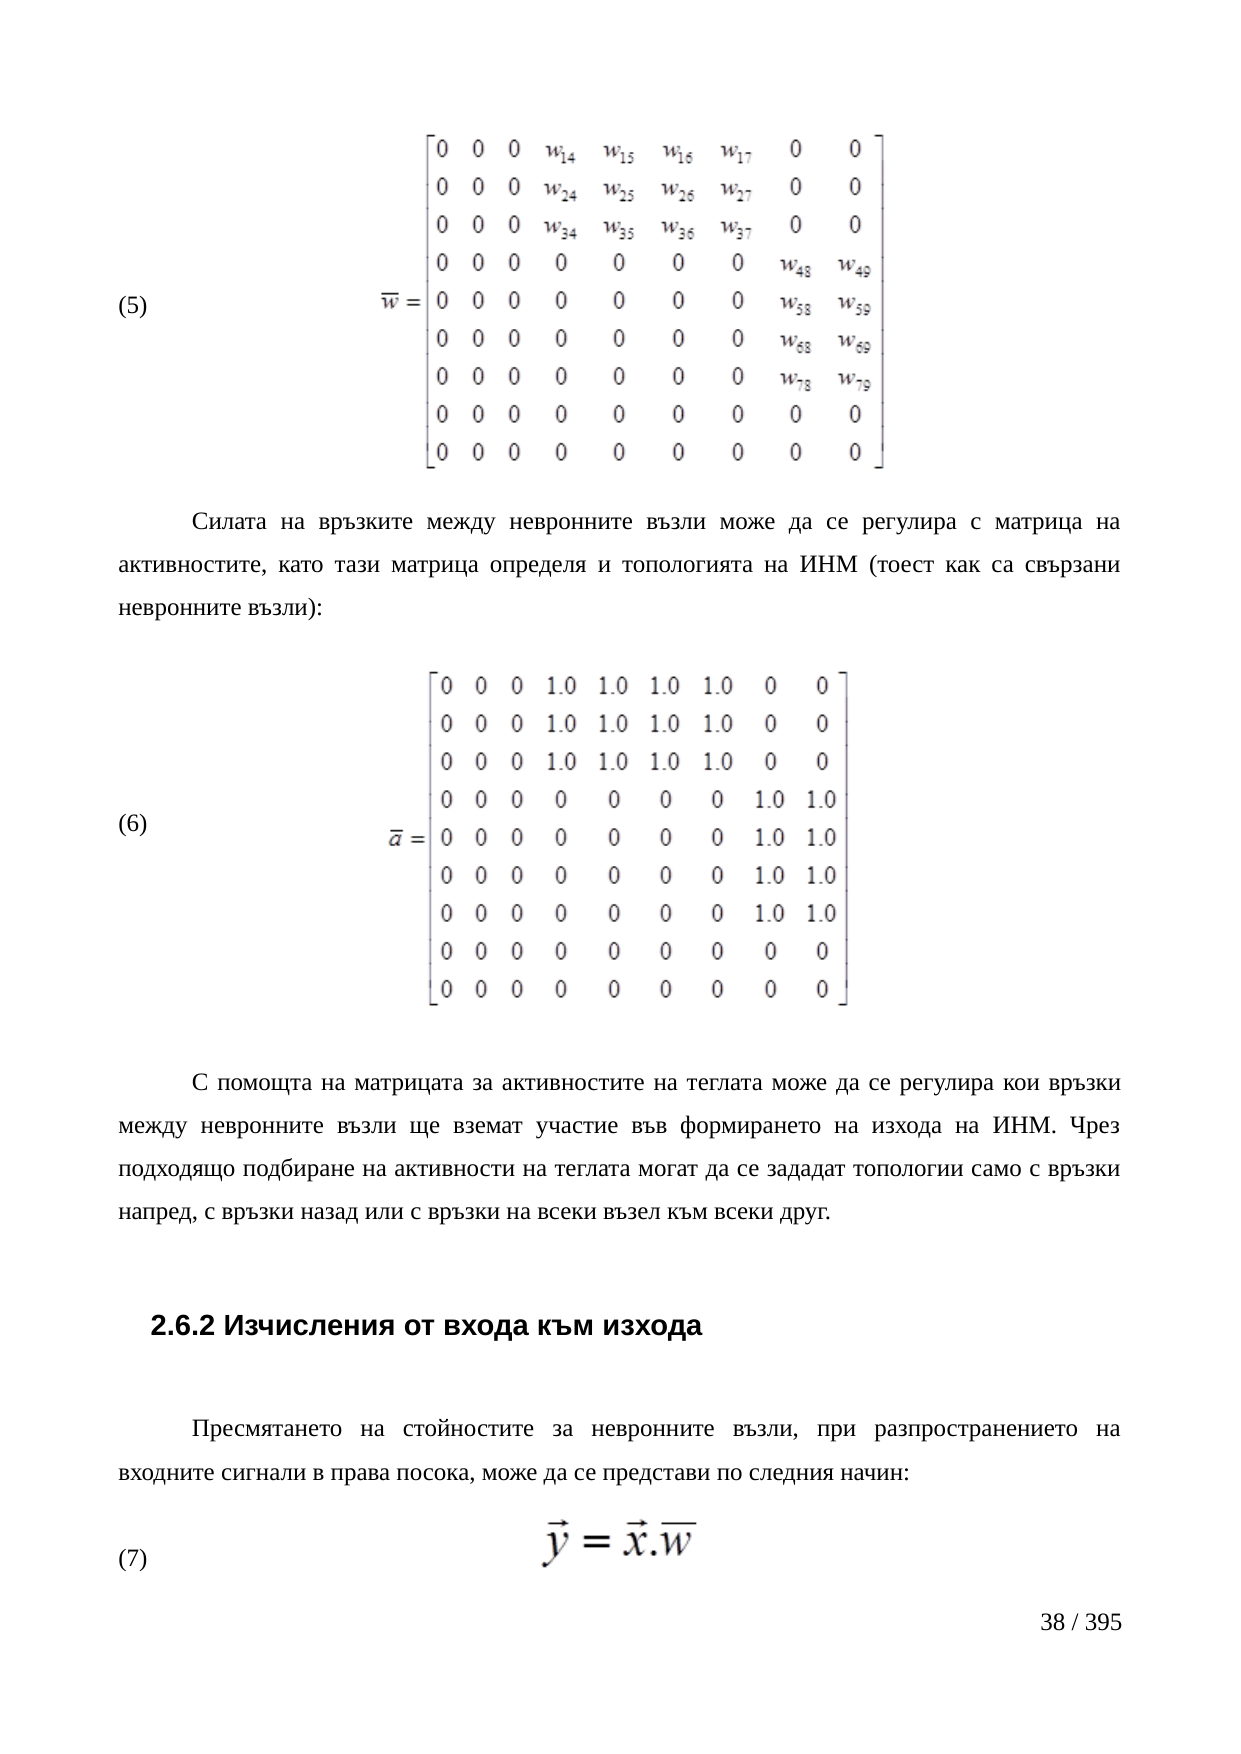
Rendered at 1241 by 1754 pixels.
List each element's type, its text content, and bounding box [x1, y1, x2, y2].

text [706, 1543, 1122, 1572]
text (7) [118, 1543, 534, 1572]
text (5) [118, 291, 377, 319]
text (6) [118, 808, 386, 837]
text [890, 291, 1122, 319]
text [854, 808, 1122, 837]
text Силата на връзките между невронните възли може да се регулира с матрица на активностите, като тази матрица определя и топологията на ИНМ (тоест как са свързани невронните възли): [118, 506, 1122, 621]
subtitle 2.6.2 Изчисления от входа към изхода [118, 1307, 1122, 1341]
text С помощта на матрицата за активностите на теглата може да се регулира кои връзки между невронните възли ще вземат участие във формирането на изхода на ИНМ. Чрез подходящо подбиране на активности на теглата могат да се зададат топологии само с връзки напред, с връзки назад или с връзки на всеки възел към всеки друг. [118, 1067, 1122, 1225]
text Пресмятането на стойностите за невронните възли, при разпространението на входните сигнали в права посока, може да се представи по следния начин: [118, 1413, 1122, 1485]
